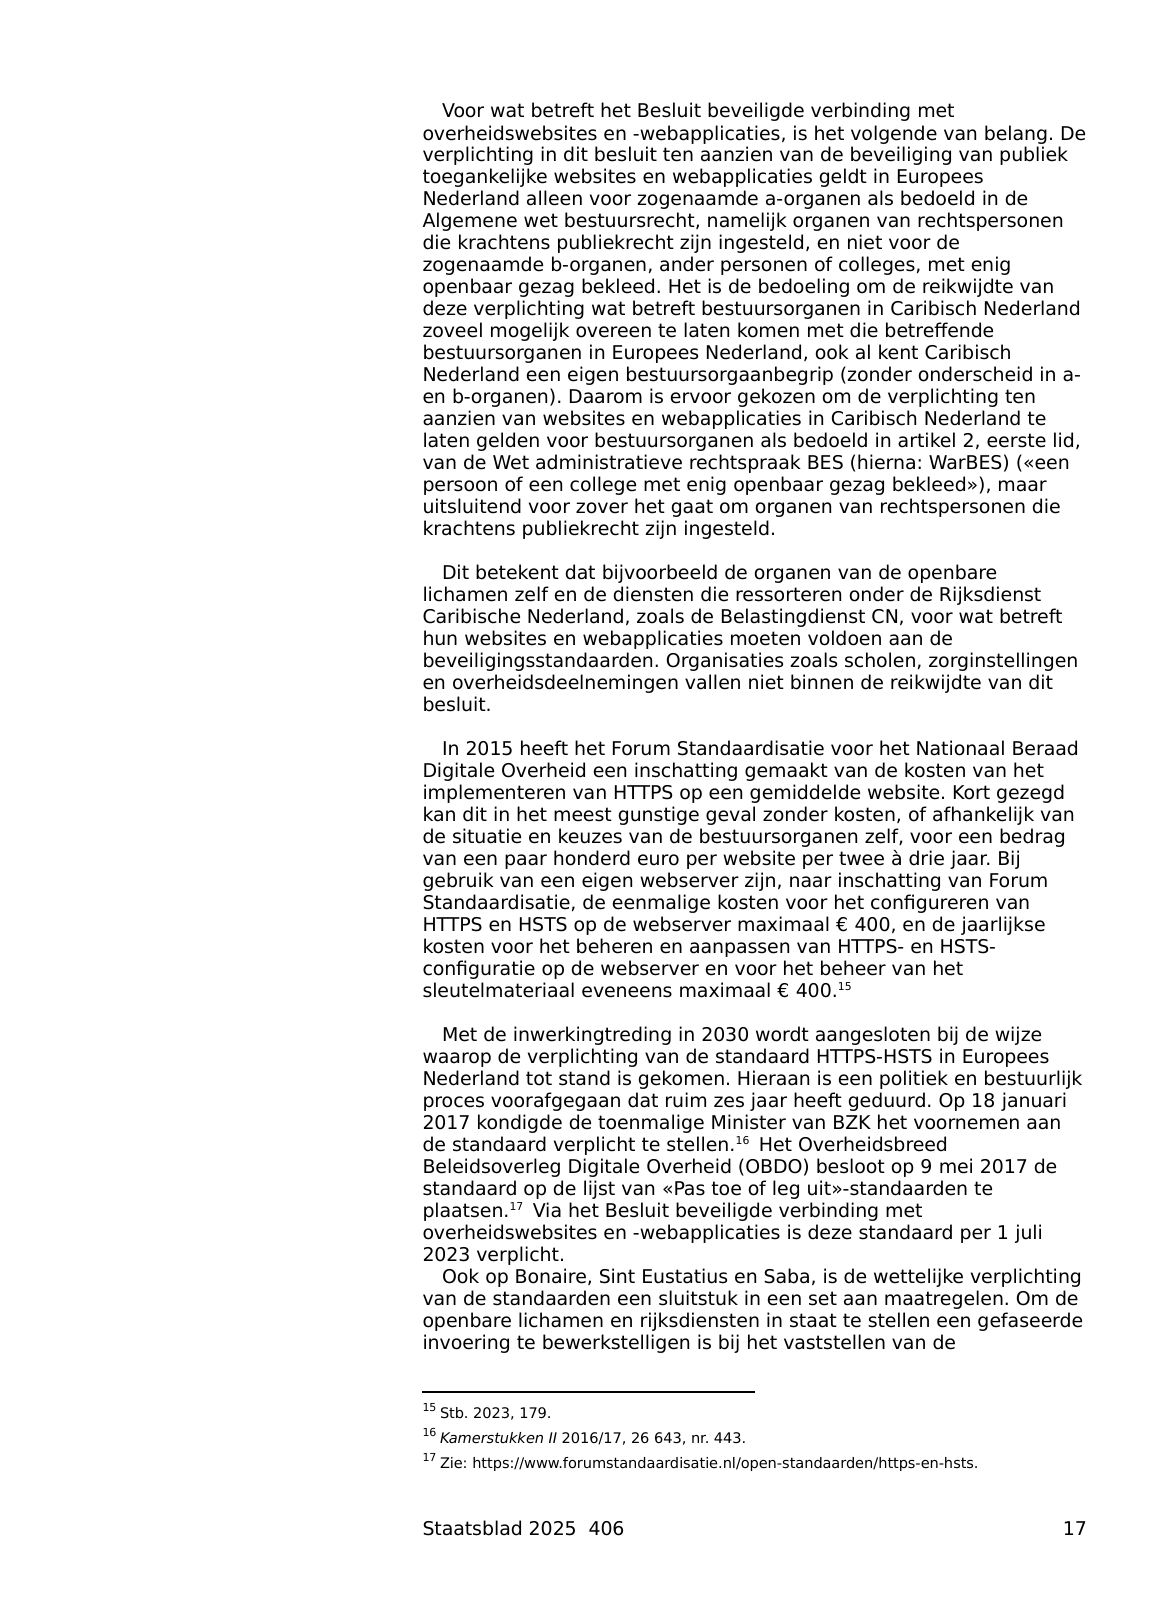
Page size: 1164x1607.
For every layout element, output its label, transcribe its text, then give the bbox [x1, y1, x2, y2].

text In 2015 heeft het Forum Standaardisatie voor het Nationaal Beraad Digitale Overheid een inschatting gemaakt van de kosten van het implementeren van HTTPS op een gemiddelde website. Kort gezegd kan dit in het meest gunstige geval zonder kosten, of afhankelijk van de situatie en keuzes van de bestuursorganen zelf, voor een bedrag van een paar honderd euro per website per twee à drie jaar. Bij gebruik van een eigen webserver zijn, naar inschatting van Forum Standaardisatie, de eenmalige kosten voor het configureren van HTTPS en HSTS op de webserver maximaal € 400, en de jaarlijkse kosten voor het beheren en aanpassen van HTTPS- en HSTS-configuratie op de webserver en voor het beheer van het sleutelmateriaal eveneens maximaal € 400. [422, 738, 1087, 1002]
text Met de inwerkingtreding in 2030 wordt aangesloten bij de wijze waarop de verplichting van de standaard HTTPS-HSTS in Europees Nederland tot stand is gekomen. Hieraan is een politiek en bestuurlijk proces voorafgegaan dat ruim zes jaar heeft geduurd. Op 18 januari 2017 kondigde de toenmalige Minister van BZK het voornemen aan de standaard verplicht te stellen. Het Overheidsbreed Beleidsoverleg Digitale Overheid (OBDO) besloot op 9 mei 2017 de standaard op de lijst van «Pas toe of leg uit»-standaarden te plaatsen. Via het Besluit beveiligde verbinding met overheidswebsites en -webapplicaties is deze standaard per 1 juli 2023 verplicht. [422, 1024, 1087, 1266]
text Ook op Bonaire, Sint Eustatius en Saba, is de wettelijke verplichting van de standaarden een sluitstuk in een set aan maatregelen. Om de openbare lichamen en rijksdiensten in staat te stellen een gefaseerde invoering te bewerkstelligen is bij het vaststellen van de [422, 1266, 1087, 1354]
text Zie: https://www.forumstandaardisatie.nl/open-standaarden/https-en-hsts. [422, 1451, 1087, 1473]
text Kamerstukken II 2016/17, 26 643, nr. 443. [422, 1426, 1087, 1448]
text Dit betekent dat bijvoorbeeld de organen van de openbare lichamen zelf en de diensten die ressorteren onder de Rijksdienst Caribische Nederland, zoals de Belastingdienst CN, voor wat betreft hun websites en webapplicaties moeten voldoen aan de beveiligingsstandaarden. Organisaties zoals scholen, zorginstellingen en overheidsdeelnemingen vallen niet binnen de reikwijdte van dit besluit. [422, 562, 1087, 716]
text Stb. 2023, 179. [422, 1401, 1087, 1423]
text Voor wat betreft het Besluit beveiligde verbinding met overheidswebsites en -webapplicaties, is het volgende van belang. De verplichting in dit besluit ten aanzien van de beveiliging van publiek toegankelijke websites en webapplicaties geldt in Europees Nederland alleen voor zogenaamde a-organen als bedoeld in de Algemene wet bestuursrecht, namelijk organen van rechtspersonen die krachtens publiekrecht zijn ingesteld, en niet voor de zogenaamde b-organen, ander personen of colleges, met enig openbaar gezag bekleed. Het is de bedoeling om de reikwijdte van deze verplichting wat betreft bestuursorganen in Caribisch Nederland zoveel mogelijk overeen te laten komen met die betreffende bestuursorganen in Europees Nederland, ook al kent Caribisch Nederland een eigen bestuursorgaanbegrip (zonder onderscheid in a- en b-organen). Daarom is ervoor gekozen om de verplichting ten aanzien van websites en webapplicaties in Caribisch Nederland te laten gelden voor bestuursorganen als bedoeld in artikel 2, eerste lid, van de Wet administratieve rechtspraak BES (hierna: WarBES) («een persoon of een college met enig openbaar gezag bekleed»), maar uitsluitend voor zover het gaat om organen van rechtspersonen die krachtens publiekrecht zijn ingesteld. [422, 100, 1087, 540]
